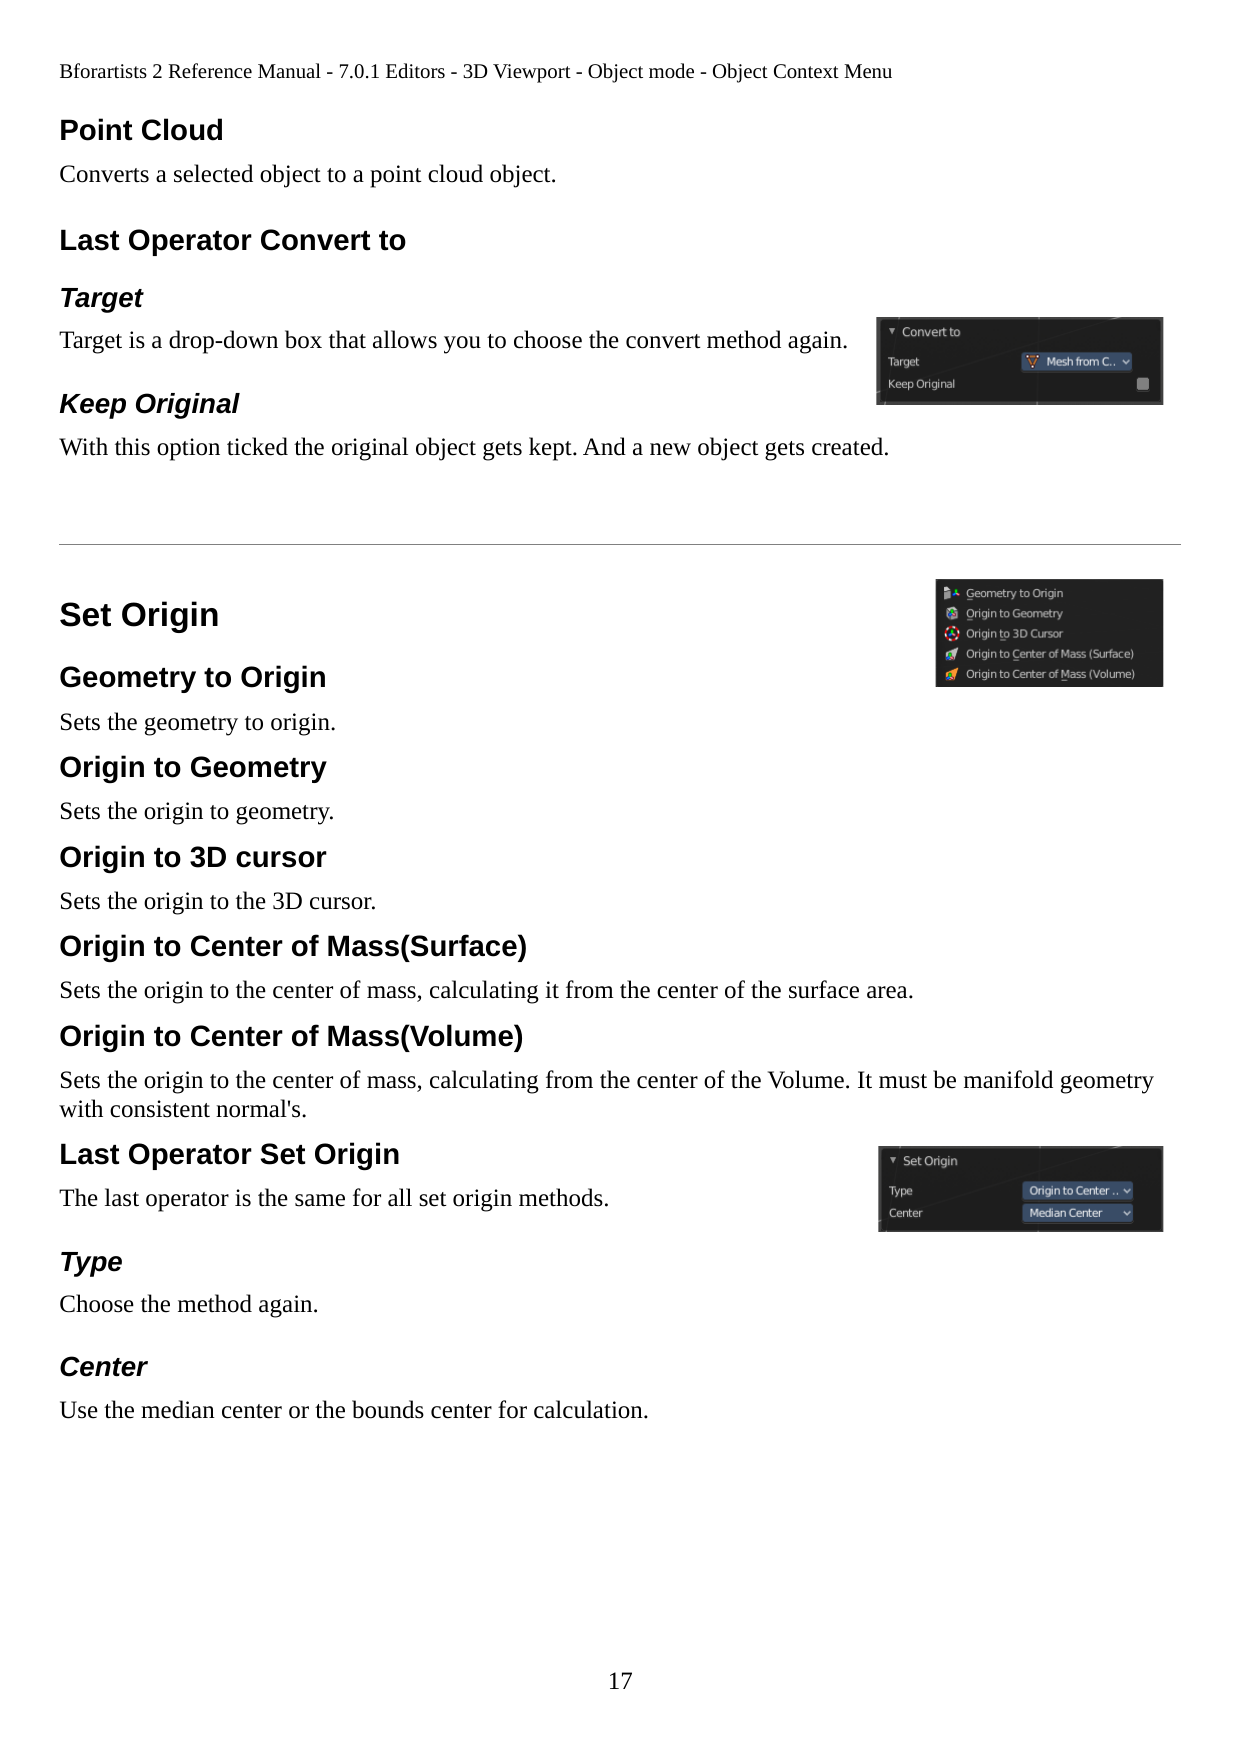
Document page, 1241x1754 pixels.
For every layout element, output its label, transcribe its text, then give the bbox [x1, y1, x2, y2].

text Sets the origin to geometry. [59, 796, 1181, 825]
picture [876, 317, 1164, 405]
text Target is a drop-down box that allows you to choose the convert method again. [59, 326, 876, 354]
subtitle Set Origin [59, 595, 935, 633]
subtitle Keep Original [59, 387, 1181, 419]
text Sets the geometry to origin. [59, 707, 1181, 735]
subtitle Origin to Center of Mass(Volume) [59, 1019, 1181, 1052]
subtitle Origin to 3D cursor [59, 839, 1181, 873]
text Use the median center or the bounds center for calculation. [59, 1395, 1181, 1424]
text Sets the origin to the center of mass, calculating from the center of the Volume. It must be manifold geometry with consistent normal's. [59, 1065, 1181, 1122]
subtitle Type [59, 1245, 1181, 1277]
subtitle Target [59, 281, 1181, 313]
subtitle Point Cloud [59, 113, 1181, 146]
text Sets the origin to the center of mass, calculating it from the center of the surface area. [59, 975, 1181, 1004]
text The last operator is the same for all set origin methods. [59, 1183, 878, 1212]
subtitle Last Operator Convert to [59, 222, 1181, 256]
text Choose the method again. [59, 1289, 1181, 1318]
subtitle Center [59, 1351, 1181, 1383]
picture [935, 579, 1164, 687]
text Converts a selected object to a point cloud object. [59, 159, 1181, 188]
text With this option ticked the original object gets kept. And a new object gets created. [59, 432, 1181, 460]
subtitle Last Operator Set Origin [59, 1137, 1181, 1171]
subtitle Origin to Center of Mass(Surface) [59, 929, 1181, 963]
subtitle [1164, 595, 1181, 633]
subtitle Geometry to Origin [59, 660, 1181, 694]
subtitle Origin to Geometry [59, 750, 1181, 784]
picture [878, 1146, 1164, 1232]
text Sets the origin to the 3D cursor. [59, 886, 1181, 914]
